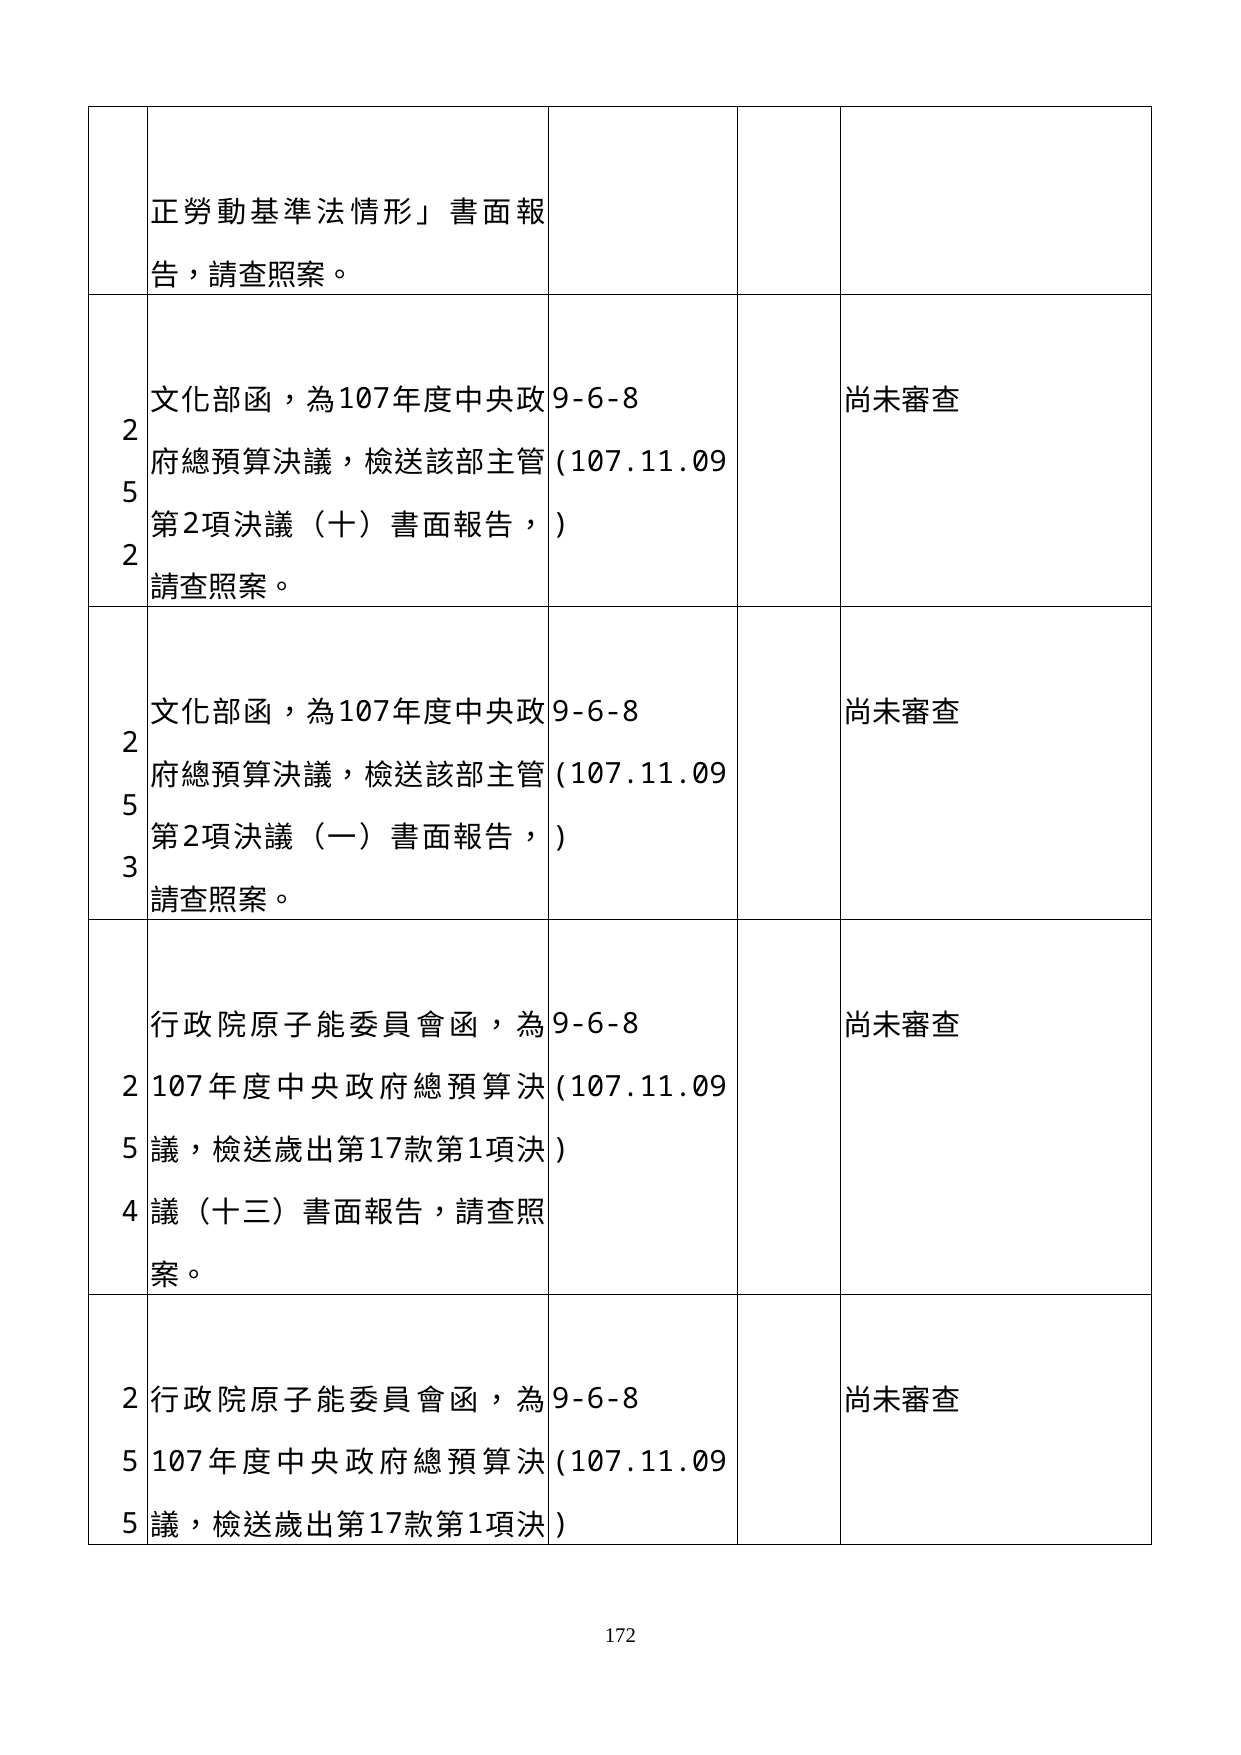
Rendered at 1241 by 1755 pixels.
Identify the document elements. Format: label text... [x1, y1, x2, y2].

table_cell 文化部函，為107年度中央政府總預算決議，檢送該部主管第2項決議（十）書面報告，請查照案。 [148, 295, 548, 606]
table_cell [89, 295, 147, 606]
table_cell 尚未審查 [841, 295, 1151, 606]
table_cell 尚未審查 [841, 607, 1151, 918]
table_cell [841, 107, 1151, 293]
table_cell 9-6-8 (107.11.09) [549, 607, 737, 918]
table_cell 文化部函，為107年度中央政府總預算決議，檢送該部主管第2項決議（一）書面報告，請查照案。 [148, 607, 548, 918]
table_cell [738, 107, 840, 293]
table_cell [738, 920, 840, 1293]
table_cell [738, 607, 840, 918]
table_cell 尚未審查 [841, 920, 1151, 1293]
table_cell 正勞動基準法情形」書面報告，請查照案。 [148, 107, 548, 293]
table_cell 9-6-8 (107.11.09) [549, 295, 737, 606]
table_cell [549, 107, 737, 293]
table_cell [89, 920, 147, 1293]
table_cell 尚未審查 [841, 1295, 1151, 1543]
table_cell [89, 107, 147, 293]
table_cell [89, 1295, 147, 1543]
table_cell 9-6-8 (107.11.09) [549, 920, 737, 1293]
table_cell 行政院原子能委員會函，為107年度中央政府總預算決議，檢送歲出第17款第1項決議（十三）書面報告，請查照案。 [148, 920, 548, 1293]
table_cell [89, 607, 147, 918]
table_cell [738, 1295, 840, 1543]
table_cell [738, 295, 840, 606]
table_cell 行政院原子能委員會函，為107年度中央政府總預算決議，檢送歲出第17款第1項決 [148, 1295, 548, 1543]
table_cell 9-6-8 (107.11.09) [549, 1295, 737, 1543]
